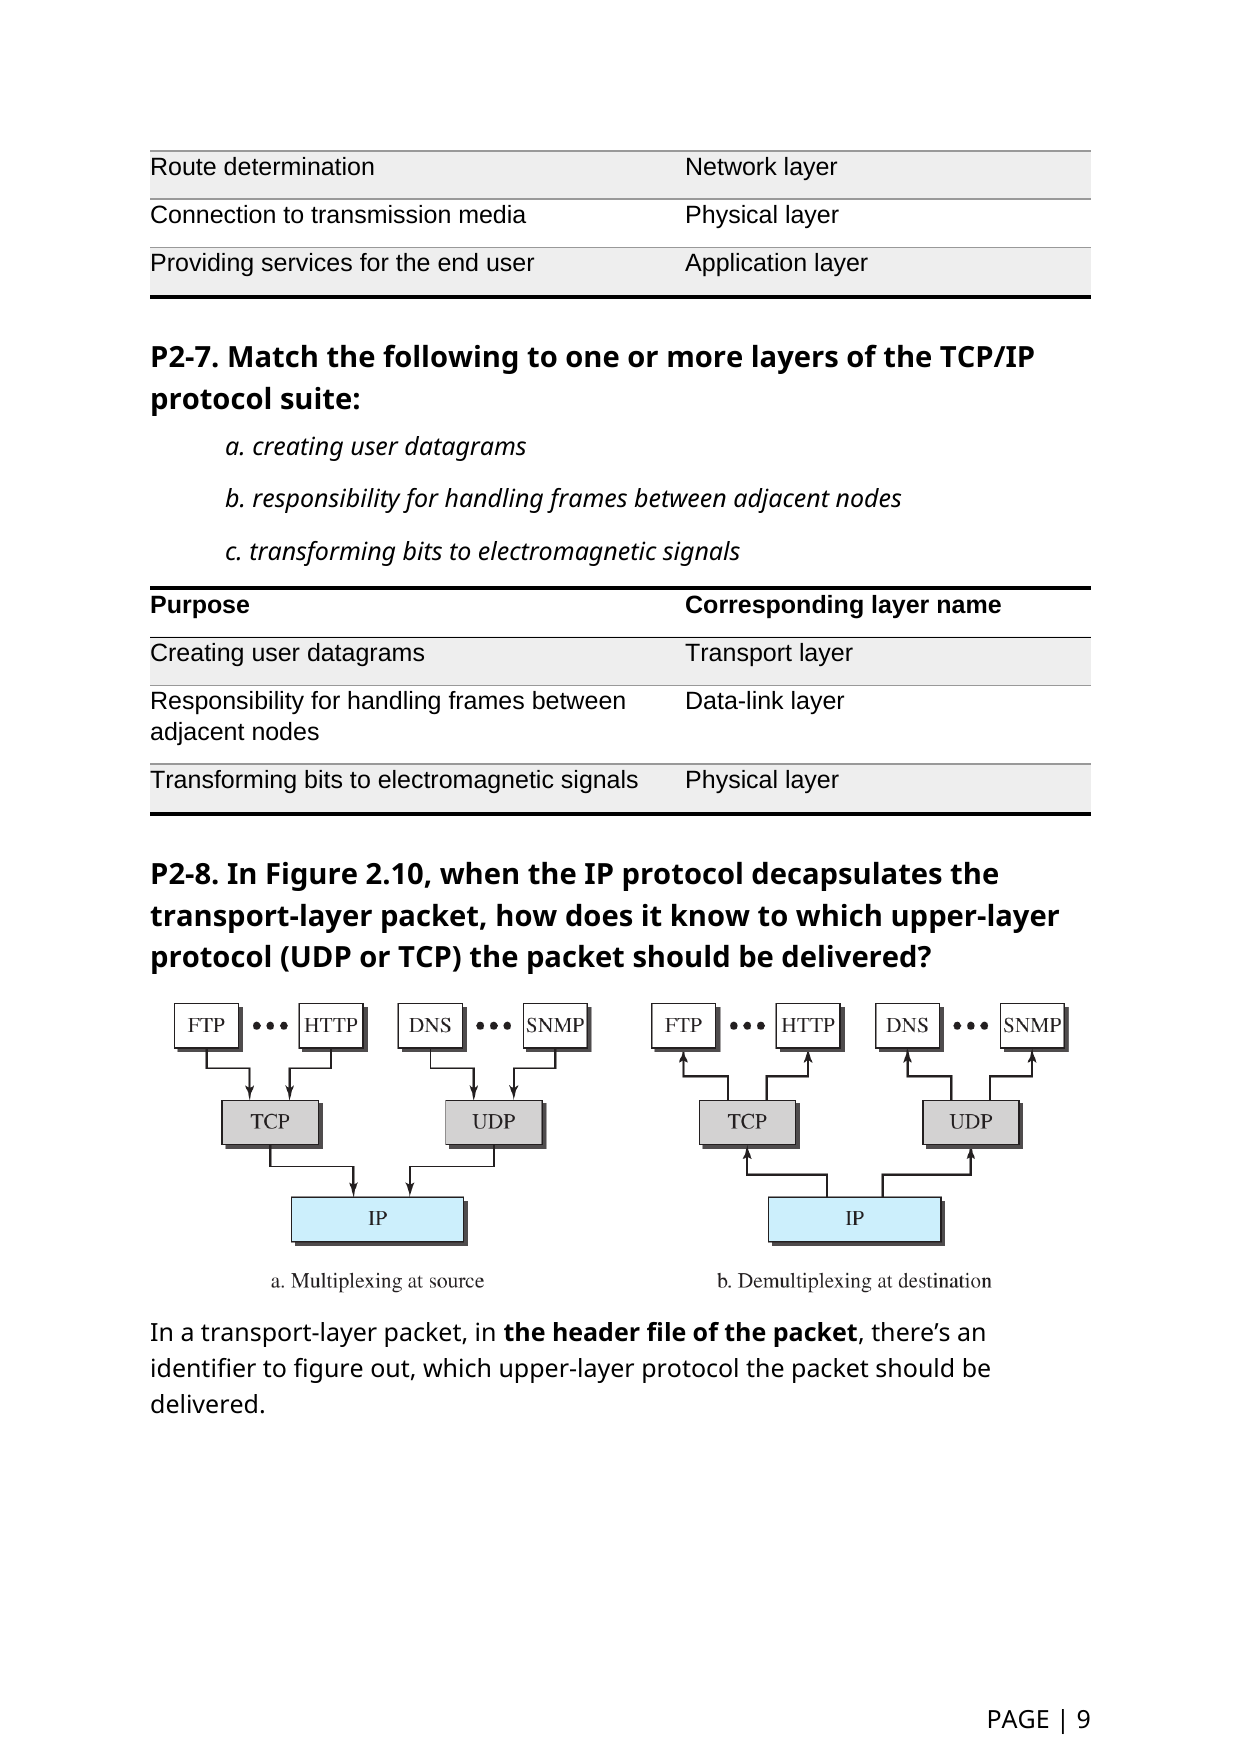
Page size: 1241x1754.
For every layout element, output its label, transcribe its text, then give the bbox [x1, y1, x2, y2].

table_cell Route determination [150, 152, 685, 198]
text a. creating user datagrams [225, 428, 1091, 462]
table_cell Creating user datagrams [150, 638, 685, 685]
table_cell Transforming bits to electromagnetic signals [150, 765, 685, 812]
table_cell Connection to transmission media [150, 200, 685, 247]
table_cell Physical layer [685, 200, 1091, 247]
table_header Purpose [150, 590, 685, 636]
text In a transport-layer packet, in the header file of the packet, there’s an identifier to figure out, which upper-layer protocol the packet should be delivered. [150, 1303, 1091, 1420]
table_cell Transport layer [685, 638, 1091, 685]
table_header Corresponding layer name [685, 590, 1091, 636]
table_cell Data-link layer [685, 686, 1091, 763]
table_cell Network layer [685, 152, 1091, 198]
subtitle P2-7. Match the following to one or more layers of the TCP/IP protocol suite: [150, 337, 1091, 418]
picture [150, 986, 1091, 1303]
table_cell Application layer [685, 248, 1091, 295]
subtitle P2-8. In Figure 2.10, when the IP protocol decapsulates the transport-layer packet, how does it know to which upper-layer protocol (UDP or TCP) the packet should be delivered? [150, 853, 1091, 976]
text b. responsibility for handling frames between adjacent nodes [225, 481, 1091, 515]
table_cell Physical layer [685, 765, 1091, 812]
text c. transforming bits to electromagnetic signals [225, 533, 1091, 567]
table_cell Providing services for the end user [150, 248, 685, 295]
table_cell Responsibility for handling frames between adjacent nodes [150, 686, 685, 763]
